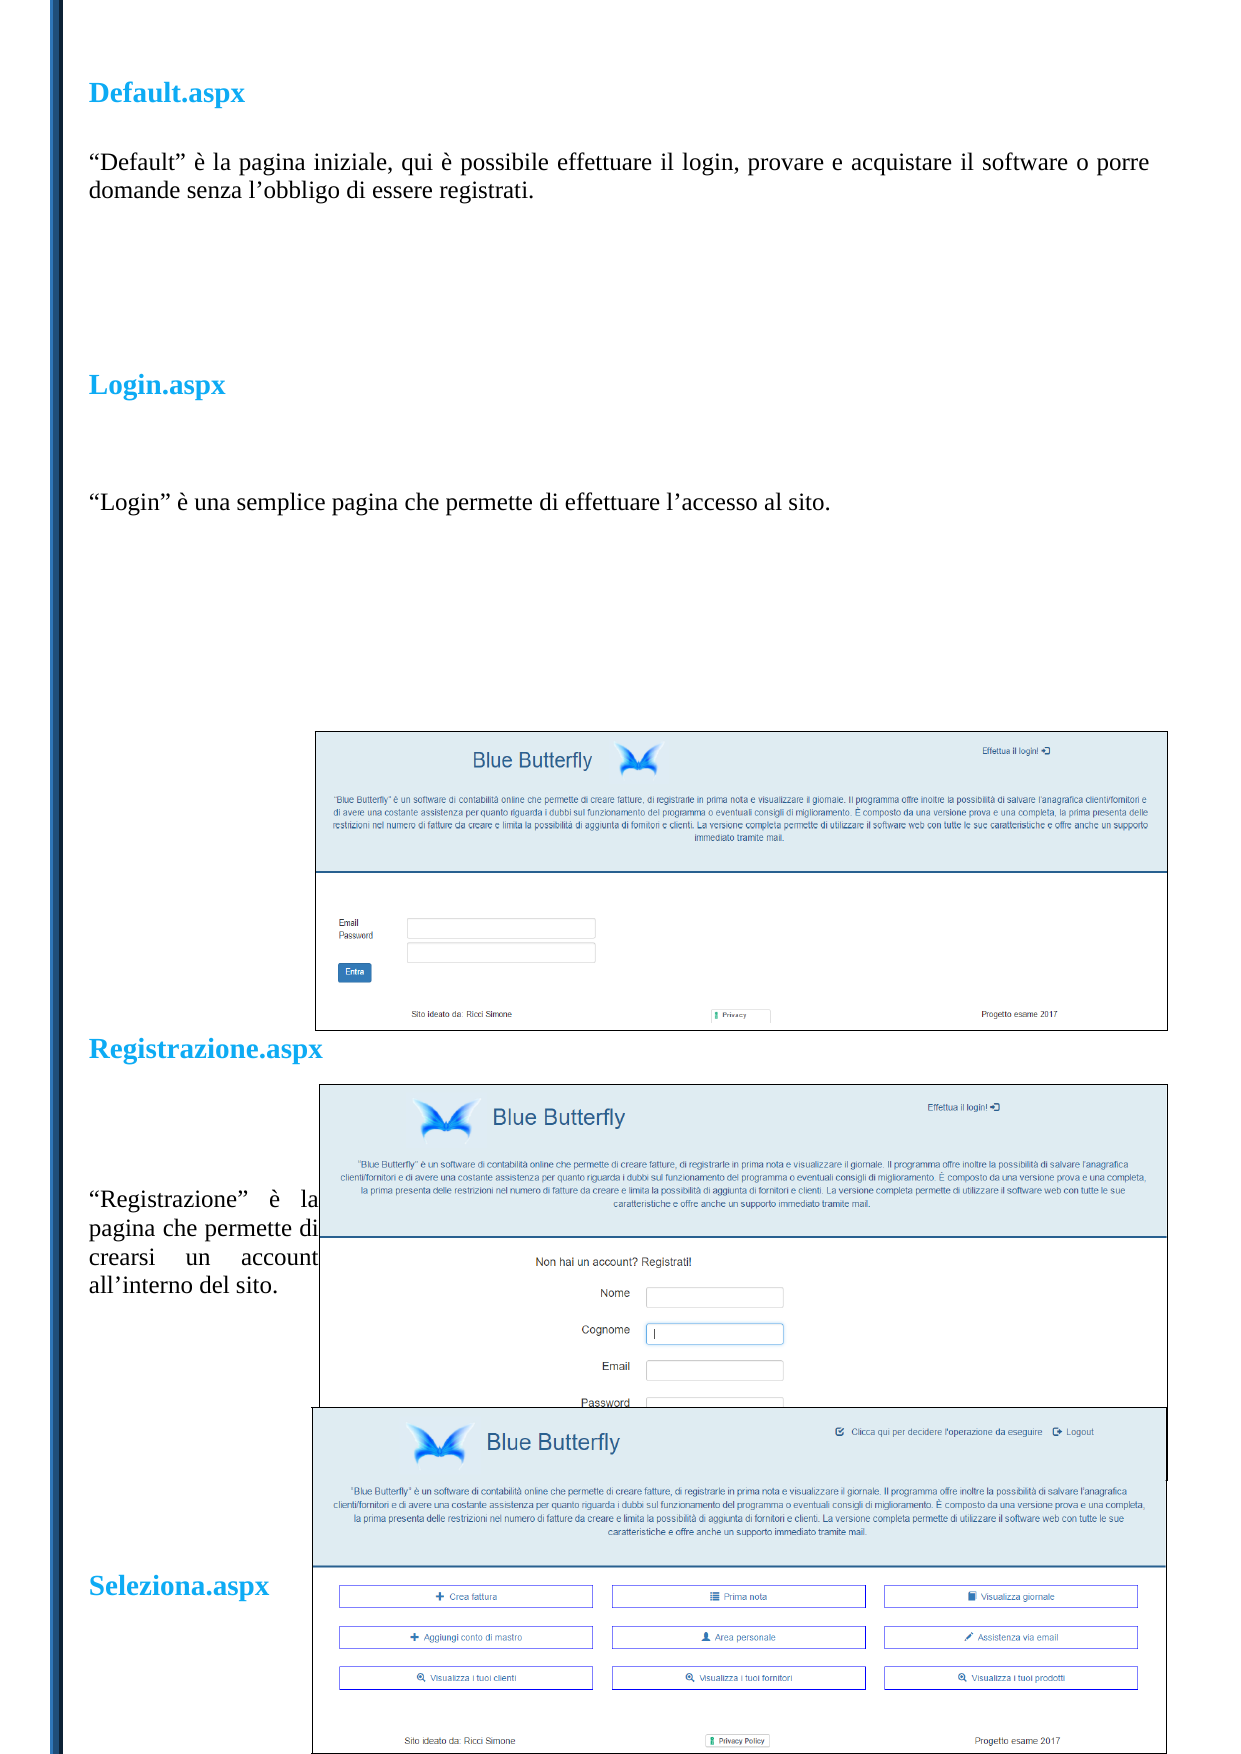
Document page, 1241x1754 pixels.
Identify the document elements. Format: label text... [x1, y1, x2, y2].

text Default.aspx [89, 75, 1151, 108]
text “Login” è una semplice pagina che permette di effettuare l’accesso al sito. [89, 487, 1151, 516]
text Registrazione.aspx [89, 712, 1151, 1064]
text Seleziona.aspx [89, 1568, 311, 1601]
text “Default” è la pagina iniziale, qui è possibile effettuare il login, provare e acquistare il software o porre domande senza l’obbligo di essere registrati. [89, 147, 1151, 204]
text Login.aspx [89, 367, 1151, 401]
text “Registrazione” è la pagina che permette di crearsi un account all’interno del sito. [89, 1184, 319, 1299]
